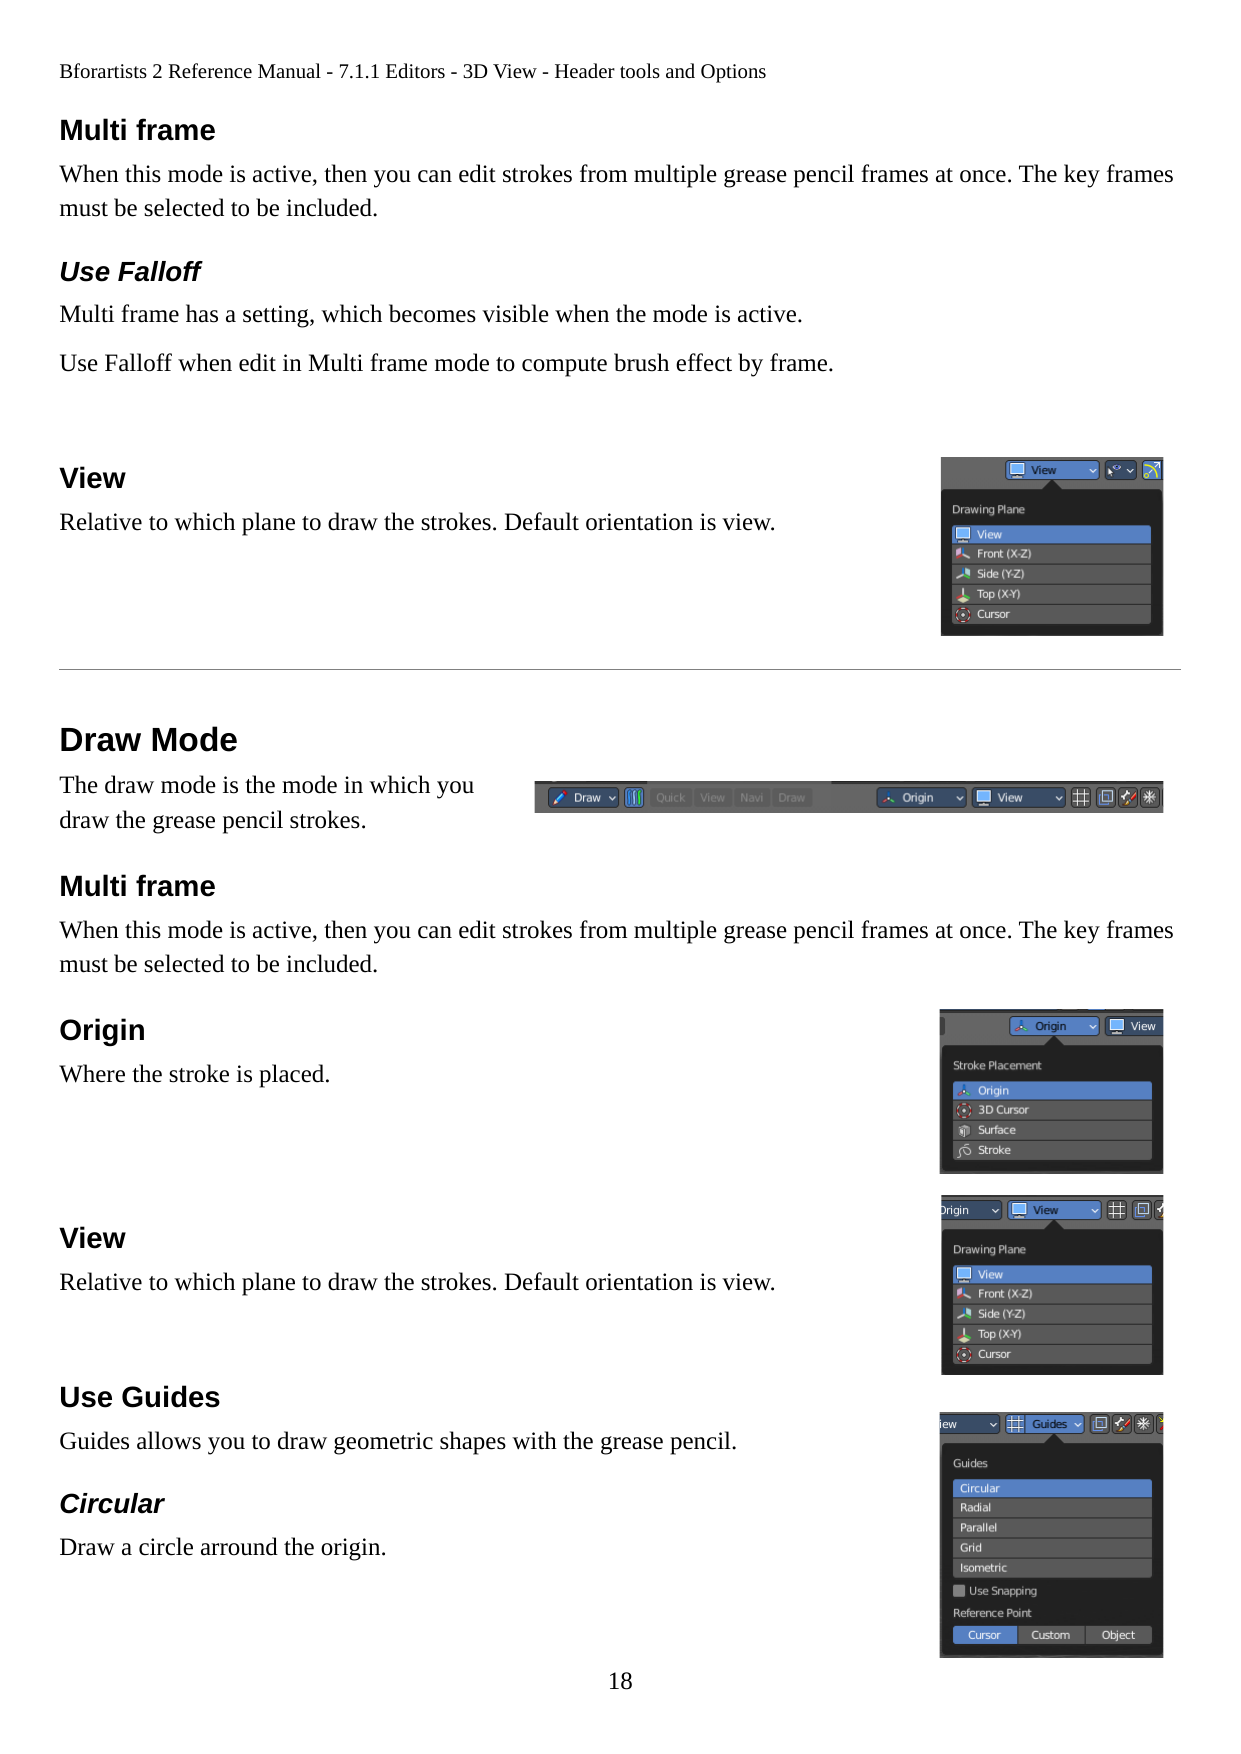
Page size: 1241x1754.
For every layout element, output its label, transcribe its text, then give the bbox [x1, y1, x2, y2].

subtitle [1164, 1488, 1181, 1520]
picture [941, 1195, 1164, 1375]
subtitle Origin [59, 1013, 939, 1047]
text Use Falloff when edit in Multi frame mode to compute brush effect by frame. [59, 348, 1181, 377]
picture [940, 457, 1164, 636]
text When this mode is active, then you can edit strokes from multiple grease pencil frames at once. The key frames must be selected to be included. [59, 159, 1181, 222]
subtitle View [59, 461, 940, 495]
text Relative to which plane to draw the strokes. Default orientation is view. [59, 1267, 941, 1296]
picture [939, 1412, 1164, 1658]
subtitle Use Guides [59, 1380, 1181, 1414]
subtitle Multi frame [59, 869, 1181, 902]
text Multi frame has a setting, which becomes visible when the mode is active. [59, 299, 1181, 328]
subtitle [1164, 1221, 1181, 1255]
subtitle [1164, 1013, 1181, 1047]
subtitle Multi frame [59, 113, 1181, 146]
text Guides allows you to draw geometric shapes with the grease pencil. [59, 1426, 939, 1455]
subtitle View [59, 1221, 941, 1255]
subtitle [1164, 461, 1181, 495]
text When this mode is active, then you can edit strokes from multiple grease pencil frames at once. The key frames must be selected to be included. [59, 915, 1181, 978]
text Draw a circle arround the origin. [59, 1532, 939, 1561]
picture [939, 1009, 1164, 1174]
text The draw mode is the mode in which you draw the grease pencil strokes. [59, 771, 1181, 834]
picture [534, 781, 1164, 813]
subtitle Draw Mode [59, 719, 1181, 758]
subtitle Circular [59, 1488, 939, 1520]
text Relative to which plane to draw the strokes. Default orientation is view. [59, 507, 940, 536]
subtitle Use Falloff [59, 255, 1181, 287]
text Where the stroke is placed. [59, 1059, 939, 1088]
